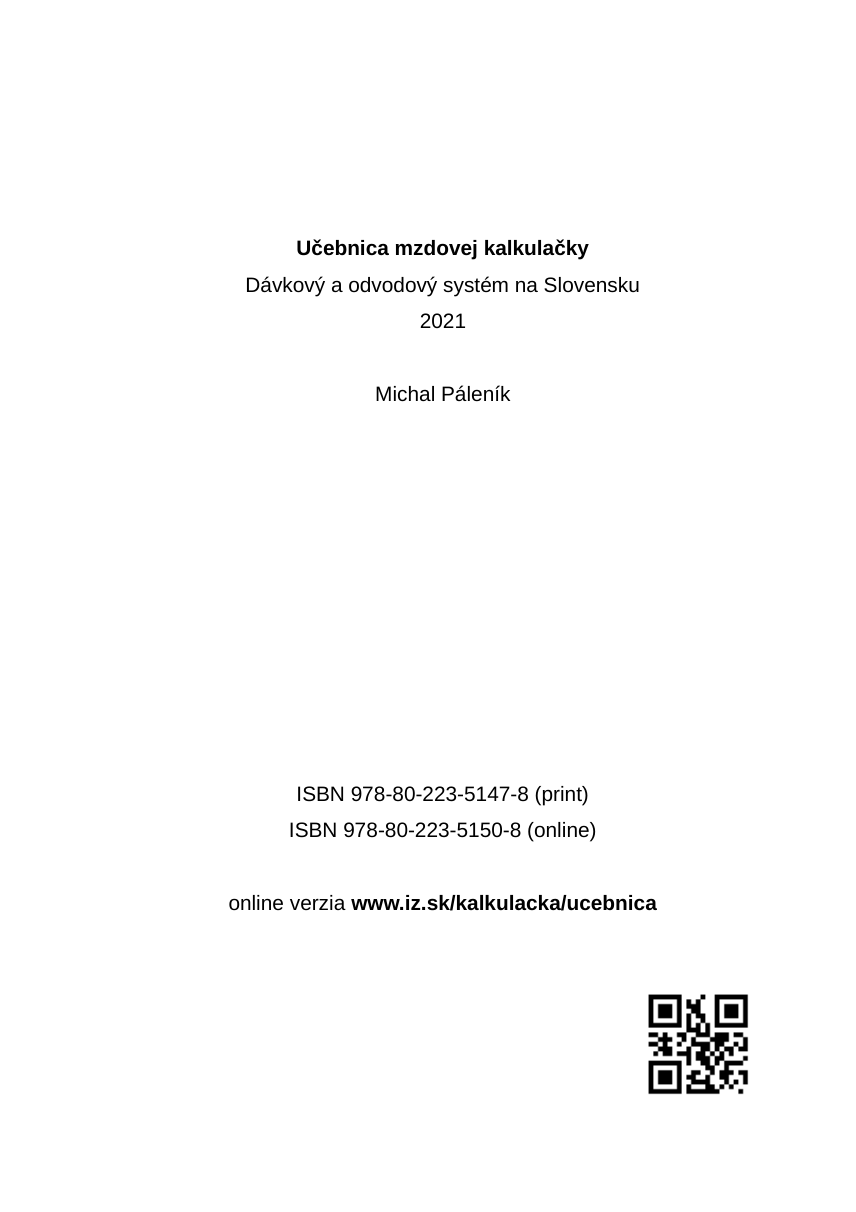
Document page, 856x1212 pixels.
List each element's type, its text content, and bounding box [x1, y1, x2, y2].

text online verzia www.iz.sk/kalkulacka/ucebnica [118, 890, 738, 914]
text 2021 [118, 309, 738, 333]
picture [630, 976, 767, 1113]
text Učebnica mzdovej kalkulačky [118, 236, 738, 260]
text Dávkový a odvodový systém na Slovensku [118, 272, 738, 296]
text Michal Páleník [118, 381, 738, 405]
text ISBN 978-80-223-5147-8 (print) [118, 781, 738, 805]
text ISBN 978-80-223-5150-8 (online) [118, 818, 738, 842]
